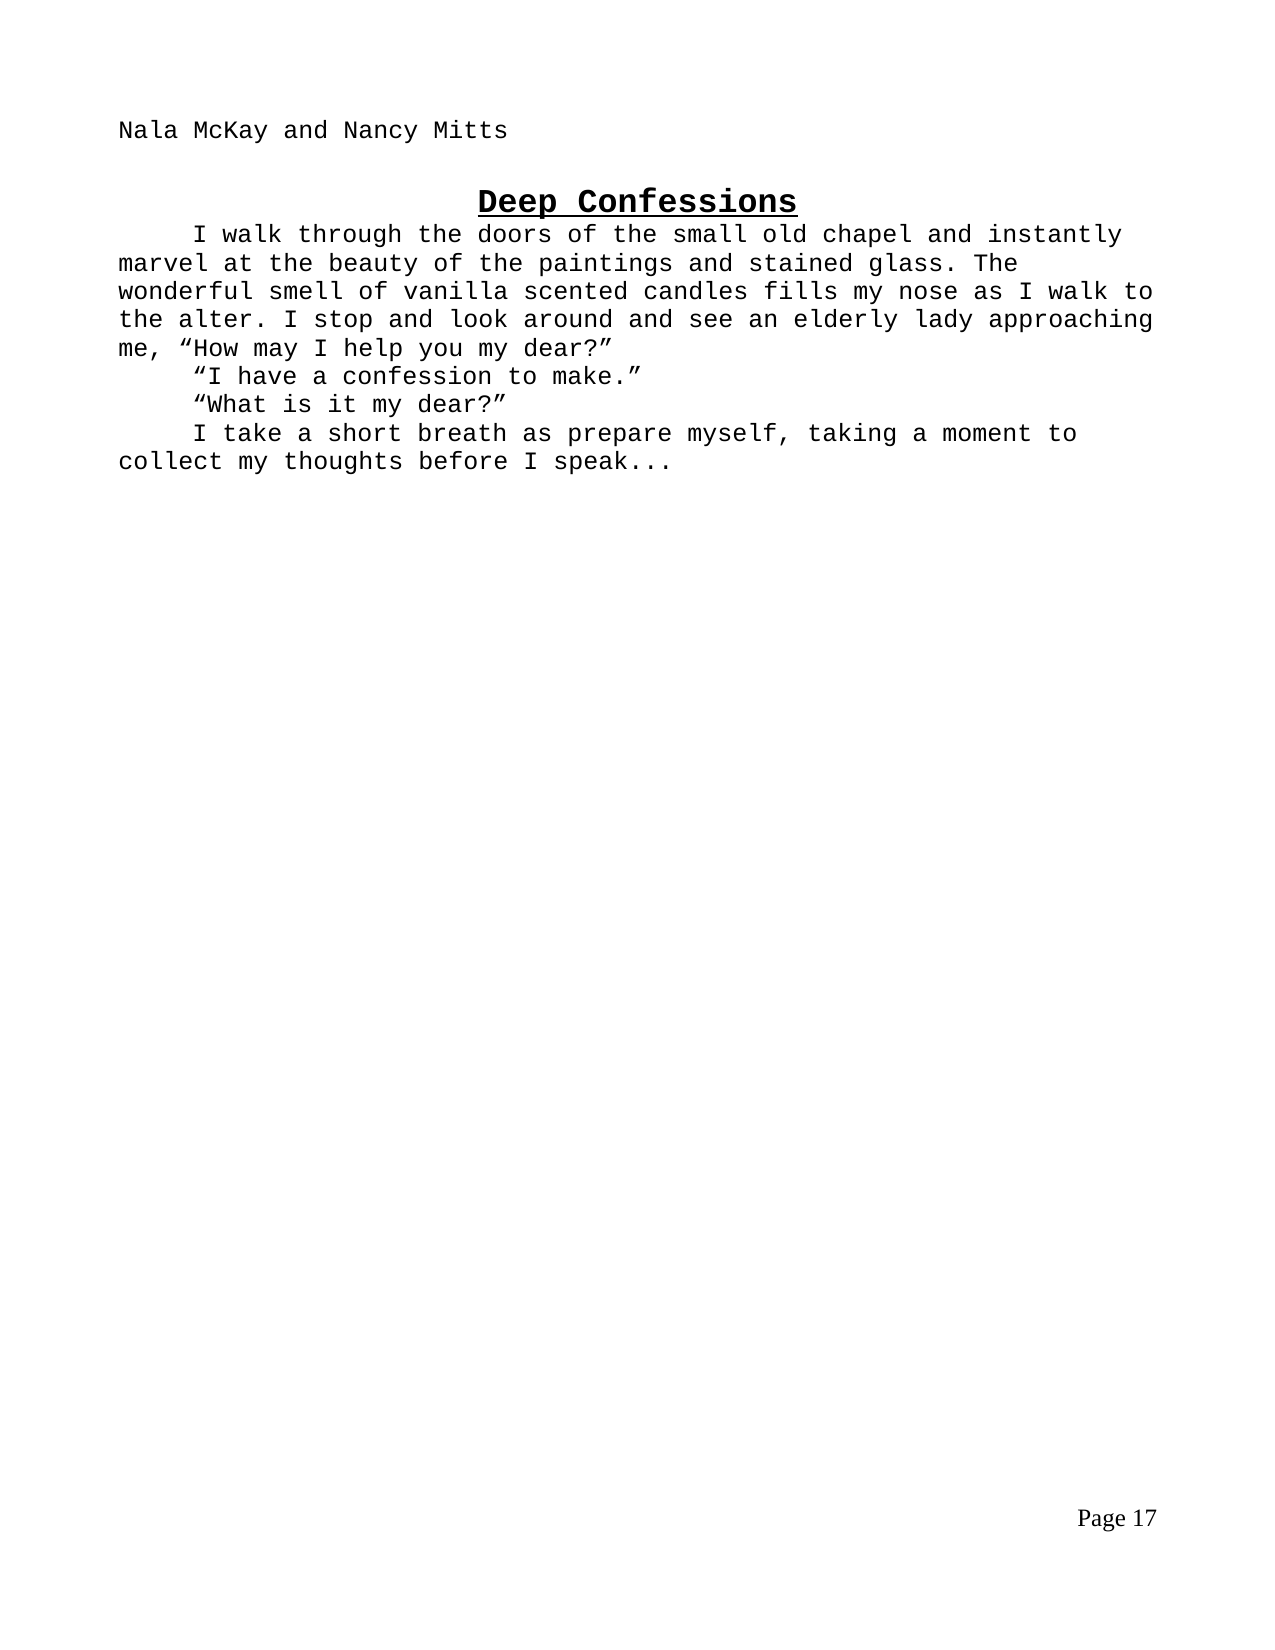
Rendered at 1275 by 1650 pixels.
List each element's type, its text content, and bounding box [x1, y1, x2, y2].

text “I have a confession to make.” [118, 364, 1157, 392]
text I take a short breath as prepare myself, taking a moment to collect my thoughts before I speak... [118, 420, 1157, 477]
text Nala McKay and Nancy Mitts [118, 118, 1157, 146]
text Deep Confessions [118, 184, 1157, 222]
text “What is it my dear?” [118, 392, 1157, 420]
text I walk through the doors of the small old chapel and instantly marvel at the beauty of the paintings and stained glass. The wonderful smell of vanilla scented candles fills my nose as I walk to the alter. I stop and look around and see an elderly lady approaching me, “How may I help you my dear?” [118, 222, 1157, 364]
